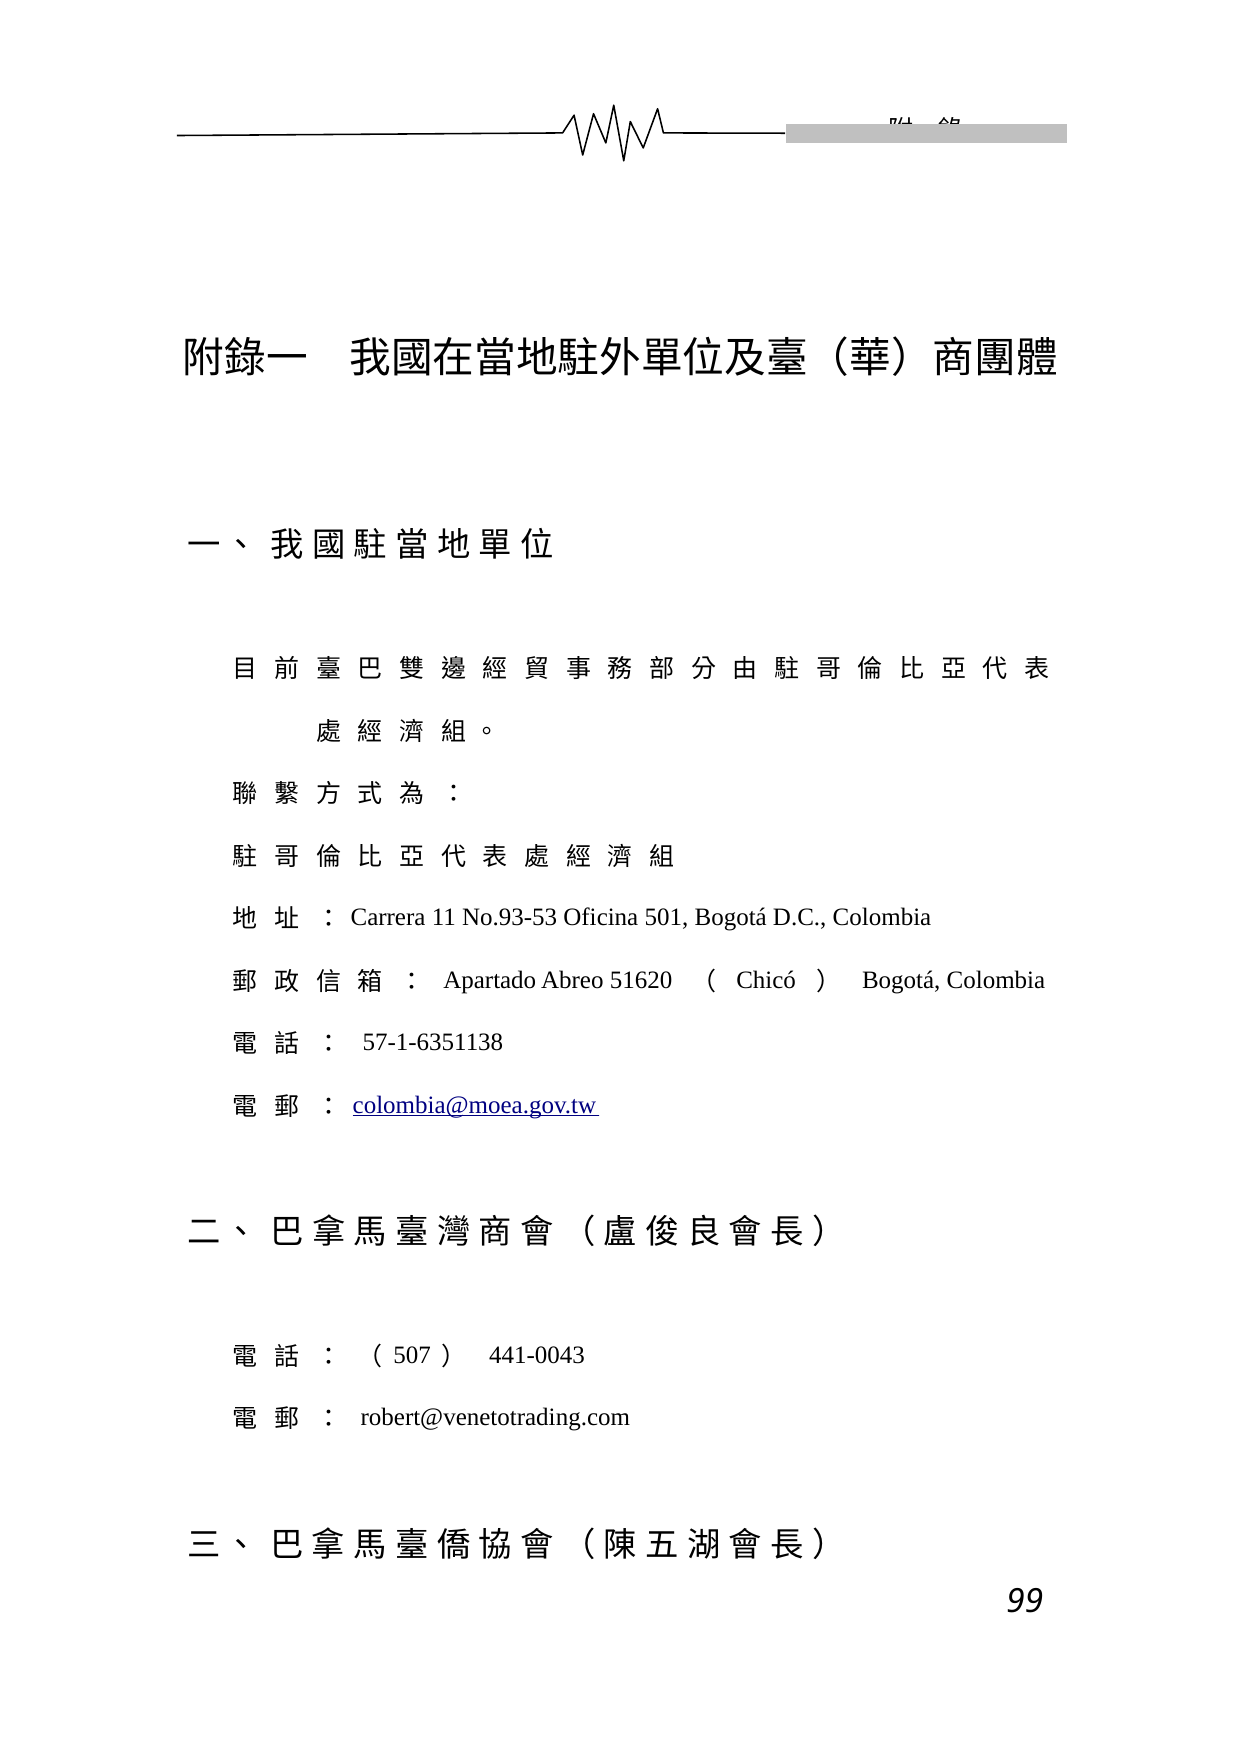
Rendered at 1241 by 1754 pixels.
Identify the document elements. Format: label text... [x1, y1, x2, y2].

text 一、我國駐當地單位 [183, 500, 1058, 563]
text 電郵：robert@venetotrading.com [207, 1375, 1058, 1438]
text 郵政信箱：Apartado Abreo 51620（Chicó）Bogotá, Colombia [207, 938, 1058, 1000]
text 附錄一 我國在當地駐外單位及臺（華）商團體 [183, 313, 1058, 375]
text 電話：（507）441-0043 [207, 1313, 1058, 1375]
text 駐哥倫比亞代表處經濟組 [207, 813, 1058, 875]
text 二、巴拿馬臺灣商會（盧俊良會長） [183, 1188, 1058, 1250]
text 三、巴拿馬臺僑協會（陳五湖會長） [183, 1500, 1058, 1563]
text 電話：57-1-6351138 [207, 1000, 1058, 1063]
text 目前臺巴雙邊經貿事務部分由駐哥倫比亞代表處經濟組。 [207, 625, 1058, 750]
text 地址：Carrera 11 No.93-53 Oficina 501, Bogotá D.C., Colombia [207, 875, 1058, 938]
text 聯繫方式為： [207, 750, 1058, 813]
text 電郵：colombia@moea.gov.tw [207, 1063, 1058, 1125]
